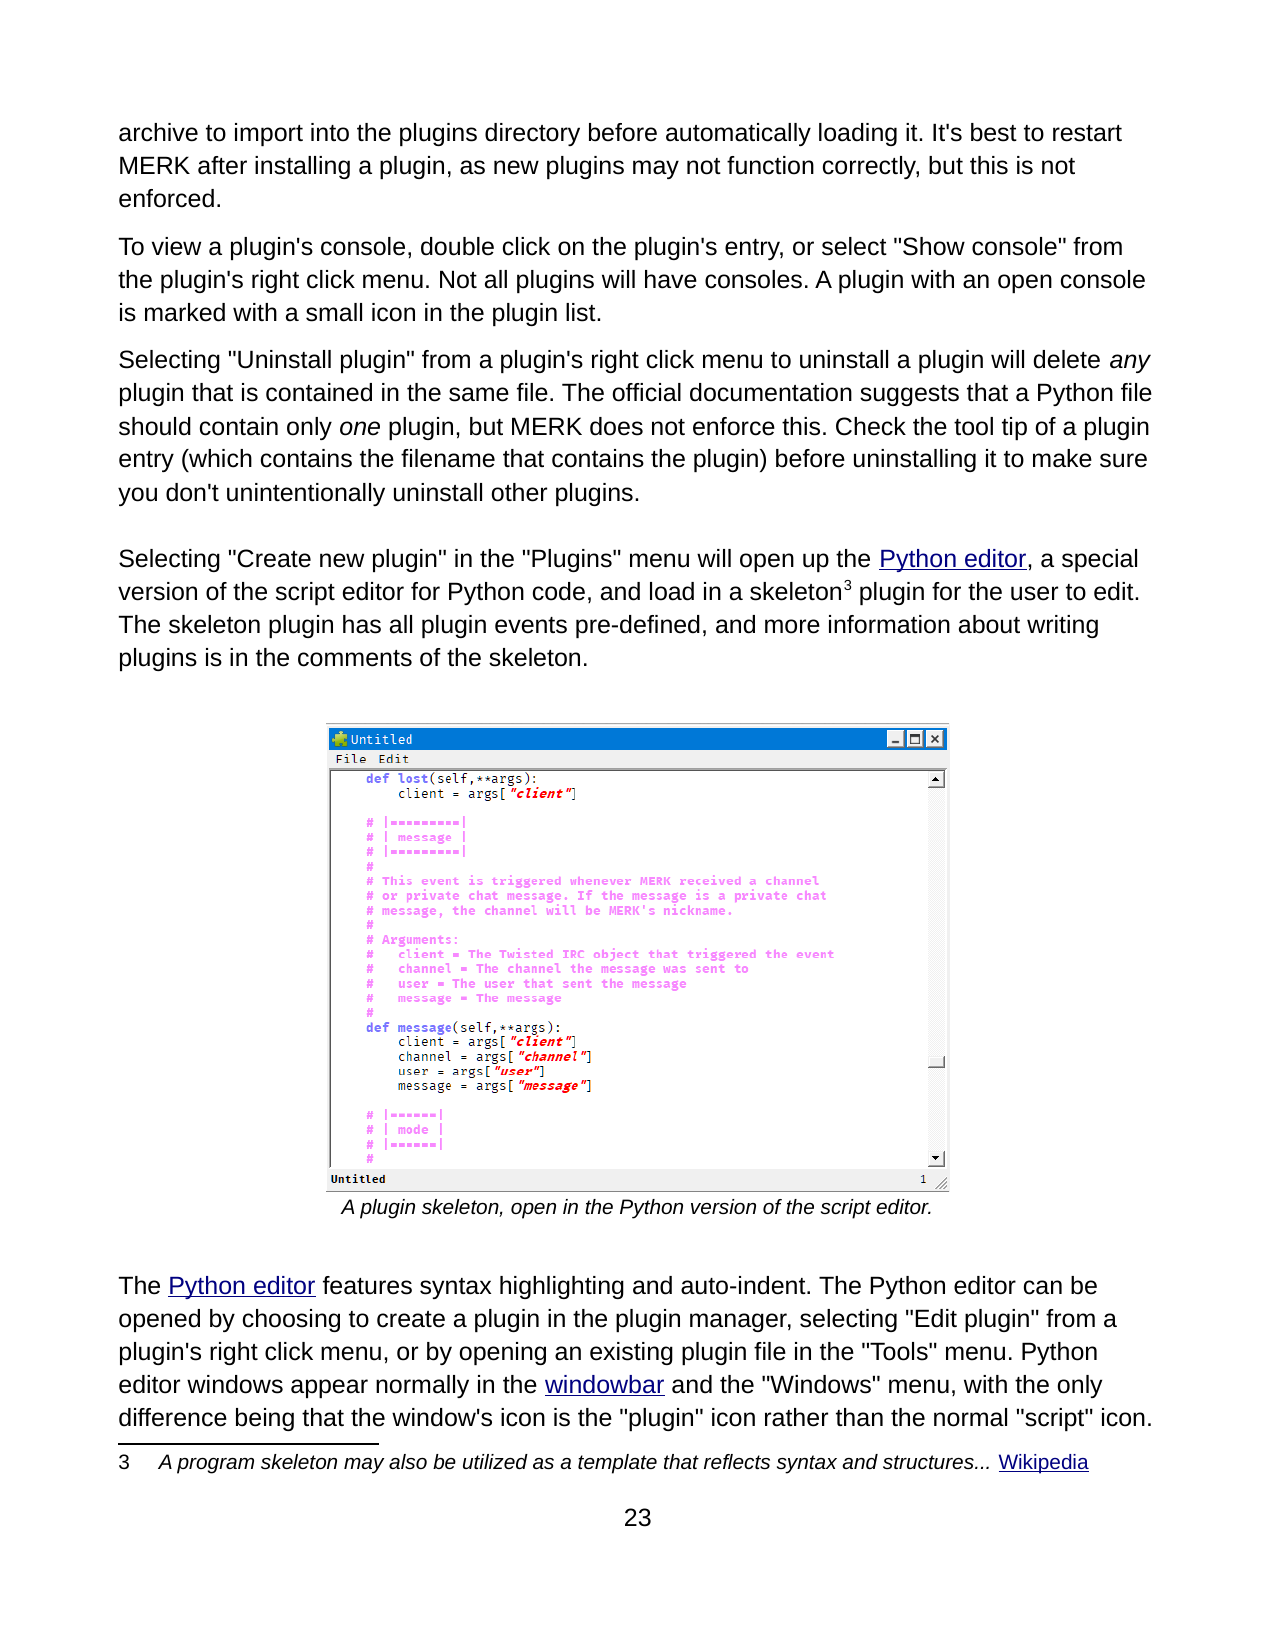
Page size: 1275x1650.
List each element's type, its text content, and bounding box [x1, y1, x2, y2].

text Selecting "Uninstall plugin" from a plugin's right click menu to uninstall a plugin will delete any plugin that is contained in the same file. The official documentation suggests that a Python file should contain only one plugin, but MERK does not enforce this. Check the tool tip of a plugin entry (which contains the filename that contains the plugin) before uninstalling it to make sure you don't unintentionally uninstall other plugins. Selecting "Create new plugin" in the "Plugins" menu will open up the Python editor, a special version of the script editor for Python code, and load in a skeleton plugin for the user to edit. The skeleton plugin has all plugin events pre-defined, and more information about writing plugins is in the comments of the skeleton. [118, 345, 1157, 704]
text archive to import into the plugins directory before automatically loading it. It's best to restart MERK after installing a plugin, as new plugins may not function correctly, but this is not enforced. [118, 118, 1157, 213]
text To view a plugin's console, double click on the plugin's entry, or select "Show console" from the plugin's right click menu. Not all plugins will have consoles. A plugin with an open console is marked with a small icon in the plugin list. [118, 232, 1157, 327]
text The Python editor features syntax highlighting and auto-indent. The Python editor can be opened by choosing to create a plugin in the plugin manager, selecting "Edit plugin" from a plugin's right click menu, or by opening an existing plugin file in the "Tools" menu. Python editor windows appear normally in the windowbar and the "Windows" menu, with the only difference being that the window's icon is the "plugin" icon rather than the normal "script" icon. [118, 1271, 1157, 1431]
picture [326, 723, 950, 1192]
text A plugin skeleton, open in the Python version of the script editor. [118, 1192, 1157, 1252]
text A program skeleton may also be utilized as a template that reflects syntax and structures... Wikipedia [118, 1450, 1157, 1474]
